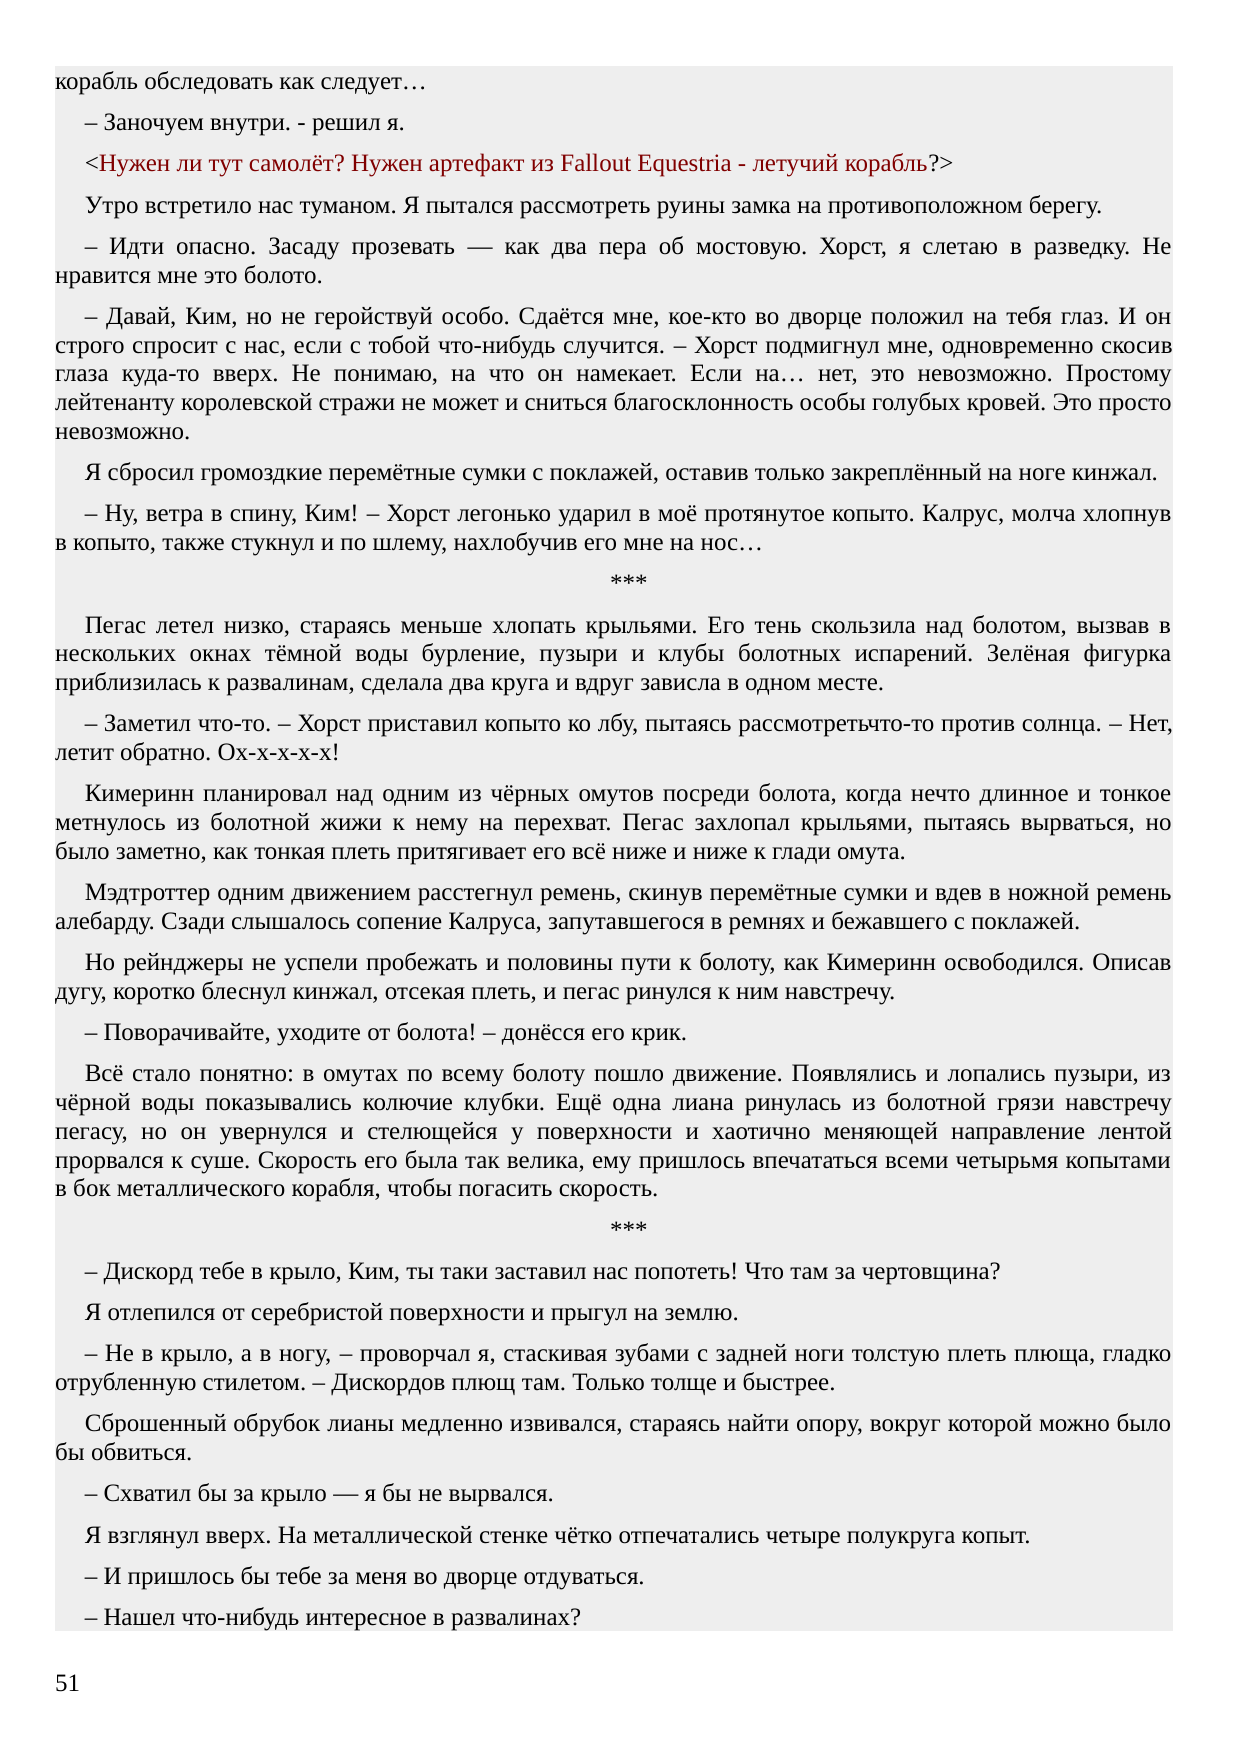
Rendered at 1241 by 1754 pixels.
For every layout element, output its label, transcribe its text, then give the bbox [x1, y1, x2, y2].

text – Схватил бы за крыло — я бы не вырвался. [55, 1478, 1173, 1507]
text – Дискорд тебе в крыло, Ким, ты таки заставил нас попотеть! Что там за чертовщина? [55, 1256, 1173, 1285]
text – Заметил что-то. – Хорст приставил копыто ко лбу, пытаясь рассмотретьчто-то против солнца. – Нет, летит обратно. Ох-х-х-х-х! [55, 708, 1173, 766]
text – Заночуем внутри. - решил я. [55, 107, 1173, 136]
text Сброшенный обрубок лианы медленно извивался, стараясь найти опору, вокруг которой можно было бы обвиться. [55, 1408, 1173, 1466]
text – Не в крыло, а в ногу, – проворчал я, стаскивая зубами с задней ноги толстую плеть плюща, гладко отрубленную стилетом. – Дискордов плющ там. Только толще и быстрее. [55, 1338, 1173, 1396]
text *** [55, 568, 1173, 597]
text – Идти опасно. Засаду прозевать — как два пера об мостовую. Хорст, я слетаю в разведку. Не нравится мне это болото. [55, 231, 1173, 288]
text Пегас летел низко, стараясь меньше хлопать крыльями. Его тень скользила над болотом, вызвав в нескольких окнах тёмной воды бурление, пузыри и клубы болотных испарений. Зелёная фигурка приблизилась к развалинам, сделала два круга и вдруг зависла в одном месте. [55, 610, 1173, 696]
text Я сбросил громоздкие перемётные сумки с поклажей, оставив только закреплённый на ноге кинжал. [55, 457, 1173, 486]
text <Нужен ли тут самолёт? Нужен артефакт из Fallout Equestria - летучий корабль?> [55, 148, 1173, 177]
text Кимеринн планировал над одним из чёрных омутов посреди болота, когда нечто длинное и тонкое метнулось из болотной жижи к нему на перехват. Пегас захлопал крыльями, пытаясь вырваться, но было заметно, как тонкая плеть притягивает его всё ниже и ниже к глади омута. [55, 778, 1173, 865]
text Мэдтроттер одним движением расстегнул ремень, скинув перемётные сумки и вдев в ножной ремень алебарду. Сзади слышалось сопение Калруса, запутавшегося в ремнях и бежавшего с поклажей. [55, 877, 1173, 935]
text Я взглянул вверх. На металлической стенке чётко отпечатались четыре полукруга копыт. [55, 1520, 1173, 1548]
text Я отлепился от серебристой поверхности и прыгул на землю. [55, 1297, 1173, 1326]
text – Ну, ветра в спину, Ким! – Хорст легонько ударил в моё протянутое копыто. Калрус, молча хлопнув в копыто, также стукнул и по шлему, нахлобучив его мне на нос… [55, 498, 1173, 556]
text Утро встретило нас туманом. Я пытался рассмотреть руины замка на противоположном берегу. [55, 190, 1173, 218]
text – Поворачивайте, уходите от болота! – донёсся его крик. [55, 1017, 1173, 1046]
text *** [55, 1215, 1173, 1243]
text – Давай, Ким, но не геройствуй особо. Сдаётся мне, кое-кто во дворце положил на тебя глаз. И он строго спросит с нас, если с тобой что-нибудь случится. – Хорст подмигнул мне, одновременно скосив глаза куда-то вверх. Не понимаю, на что он намекает. Если на… нет, это невозможно. Простому лейтенанту королевской стражи не может и сниться благосклонность особы голубых кровей. Это просто невозможно. [55, 301, 1173, 445]
text корабль обследовать как следует… [55, 66, 1173, 95]
text – Нашел что-нибудь интересное в развалинах? [55, 1602, 1173, 1631]
text – И пришлось бы тебе за меня во дворце отдуваться. [55, 1561, 1173, 1590]
text Но рейнджеры не успели пробежать и половины пути к болоту, как Кимеринн освободился. Описав дугу, коротко блеснул кинжал, отсекая плеть, и пегас ринулся к ним навстречу. [55, 947, 1173, 1005]
text Всё стало понятно: в омутах по всему болоту пошло движение. Появлялись и лопались пузыри, из чёрной воды показывались колючие клубки. Ещё одна лиана ринулась из болотной грязи навстречу пегасу, но он увернулся и стелющейся у поверхности и хаотично меняющей направление лентой прорвался к суше. Скорость его была так велика, ему пришлось впечататься всеми четырьмя копытами в бок металлического корабля, чтобы погасить скорость. [55, 1058, 1173, 1202]
